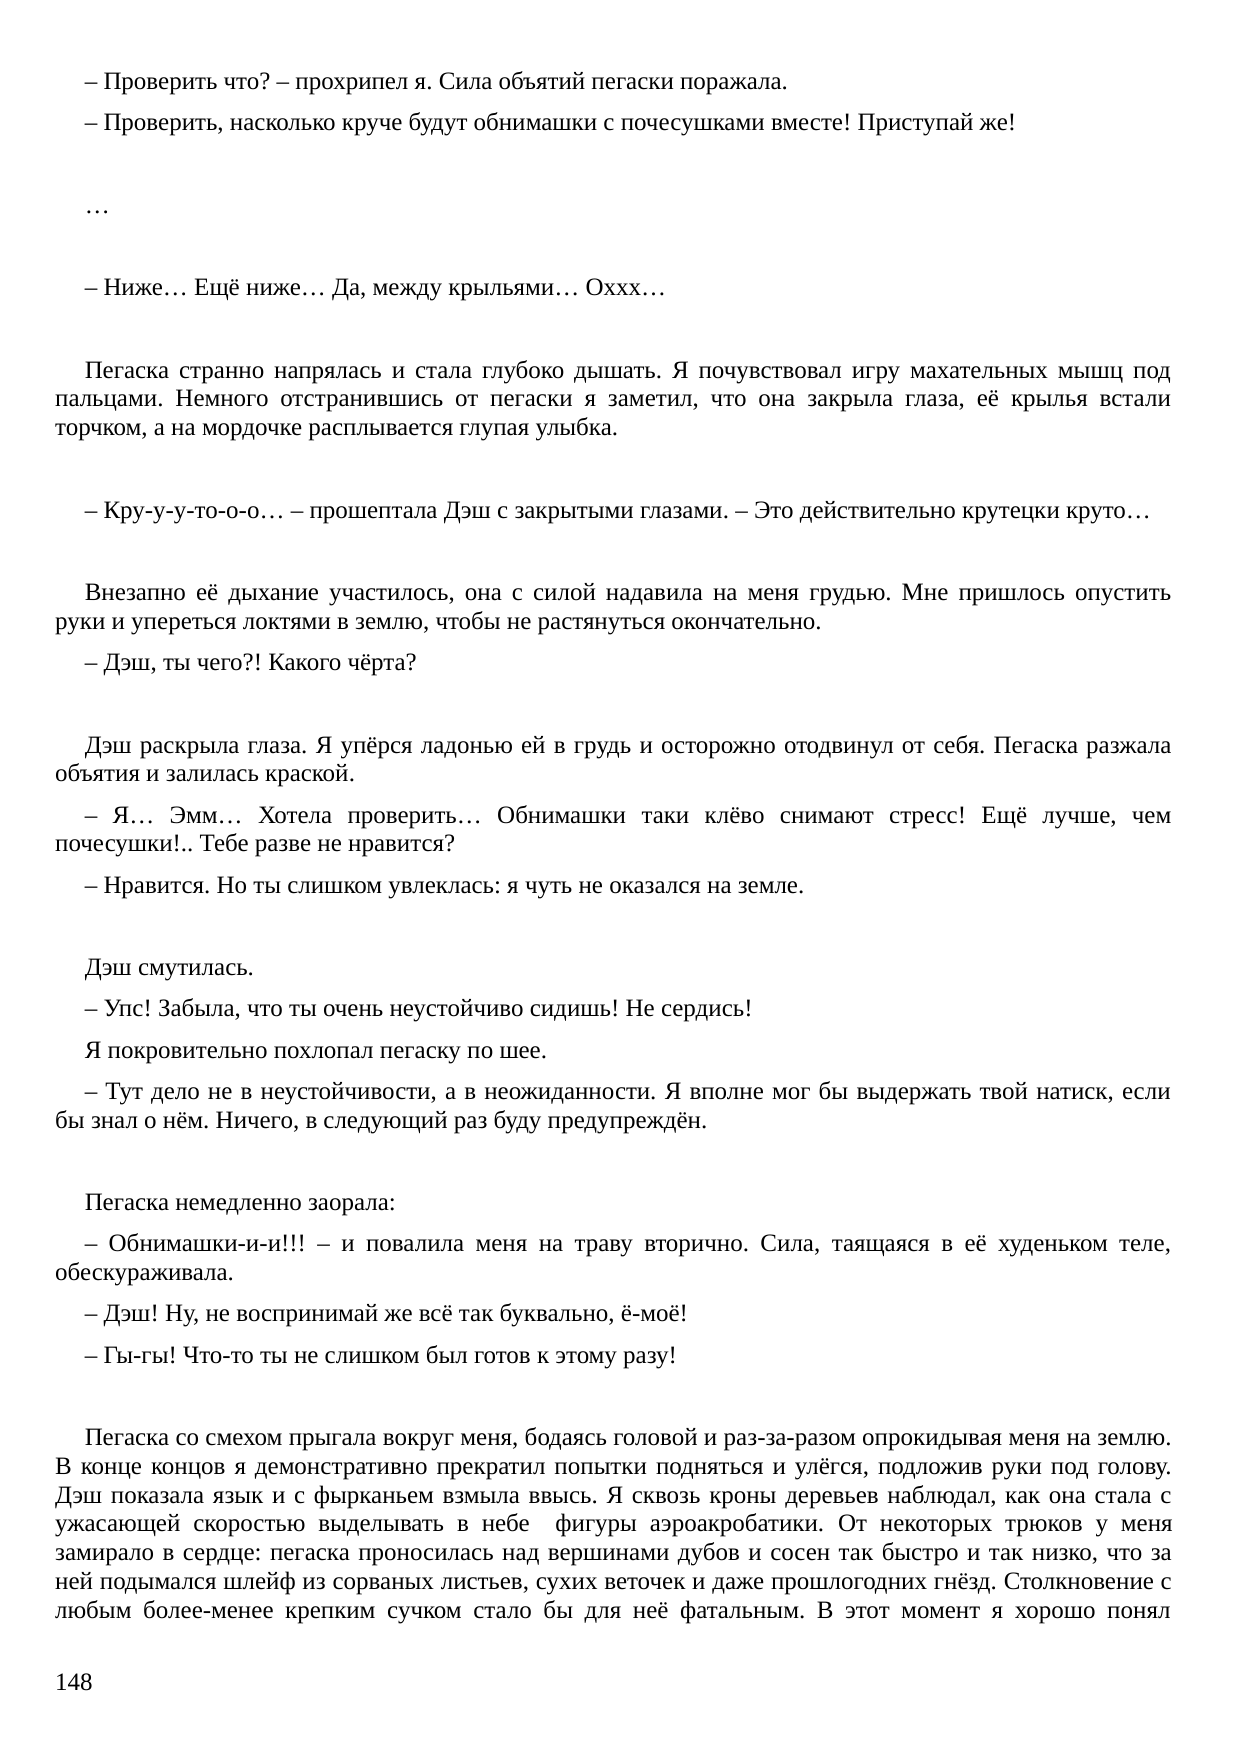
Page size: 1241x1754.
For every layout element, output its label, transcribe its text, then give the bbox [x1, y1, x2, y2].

text – Ниже… Ещё ниже… Да, между крыльями… Оххх… [55, 272, 1173, 301]
text – Проверить что? – прохрипел я. Сила объятий пегаски поражала. [55, 66, 1173, 95]
text – Нравится. Но ты слишком увлеклась: я чуть не оказался на земле. [55, 870, 1173, 898]
text Пегаска странно напрялась и стала глубоко дышать. Я почувствовал игру махательных мышц под пальцами. Немного отстранившись от пегаски я заметил, что она закрыла глаза, её крылья встали торчком, а на мордочке расплывается глупая улыбка. [55, 355, 1173, 441]
text … [55, 190, 1173, 218]
text – Я… Эмм… Хотела проверить… Обнимашки таки клёво снимают стресс! Ещё лучше, чем почесушки!.. Тебе разве не нравится? [55, 800, 1173, 857]
text Я покровительно похлопал пегаску по шее. [55, 1035, 1173, 1063]
text – Упс! Забыла, что ты очень неустойчиво сидишь! Не сердись! [55, 993, 1173, 1022]
text Дэш смутилась. [55, 952, 1173, 981]
text Пегаска со смехом прыгала вокруг меня, бодаясь головой и раз-за-разом опрокидывая меня на землю. В конце концов я демонстративно прекратил попытки подняться и улёгся, подложив руки под голову. Дэш показала язык и с фырканьем взмыла ввысь. Я сквозь кроны деревьев наблюдал, как она стала с ужасающей скоростью выделывать в небе фигуры аэроакробатики. От некоторых трюков у меня замирало в сердце: пегаска проносилась над вершинами дубов и сосен так быстро и так низко, что за ней подымался шлейф из сорваных листьев, сухих веточек и даже прошлогодних гнёзд. Столкновение с любым более-менее крепким сучком стало бы для неё фатальным. В этот момент я хорошо понял [55, 1422, 1173, 1623]
text – Дэш, ты чего?! Какого чёрта? [55, 647, 1173, 676]
text – Проверить, насколько круче будут обнимашки с почесушками вместе! Приступай же! [55, 107, 1173, 136]
text – Кру-у-у-то-о-о… – прошептала Дэш с закрытыми глазами. – Это действительно крутецки круто… [55, 495, 1173, 523]
text – Гы-гы! Что-то ты не слишком был готов к этому разу! [55, 1340, 1173, 1368]
text Дэш раскрыла глаза. Я упёрся ладонью ей в грудь и осторожно отодвинул от себя. Пегаска разжала объятия и залилась краской. [55, 730, 1173, 787]
text – Тут дело не в неустойчивости, а в неожиданности. Я вполне мог бы выдержать твой натиск, если бы знал о нём. Ничего, в следующий раз буду предупреждён. [55, 1076, 1173, 1133]
text Пегаска немедленно заорала: [55, 1187, 1173, 1216]
text – Дэш! Ну, не воспринимай же всё так буквально, ё-моё! [55, 1298, 1173, 1327]
text Внезапно её дыхание участилось, она с силой надавила на меня грудью. Мне пришлось опустить руки и упереться локтями в землю, чтобы не растянуться окончательно. [55, 577, 1173, 635]
text – Обнимашки-и-и!!! – и повалила меня на траву вторично. Сила, таящаяся в её худеньком теле, обескураживала. [55, 1228, 1173, 1286]
